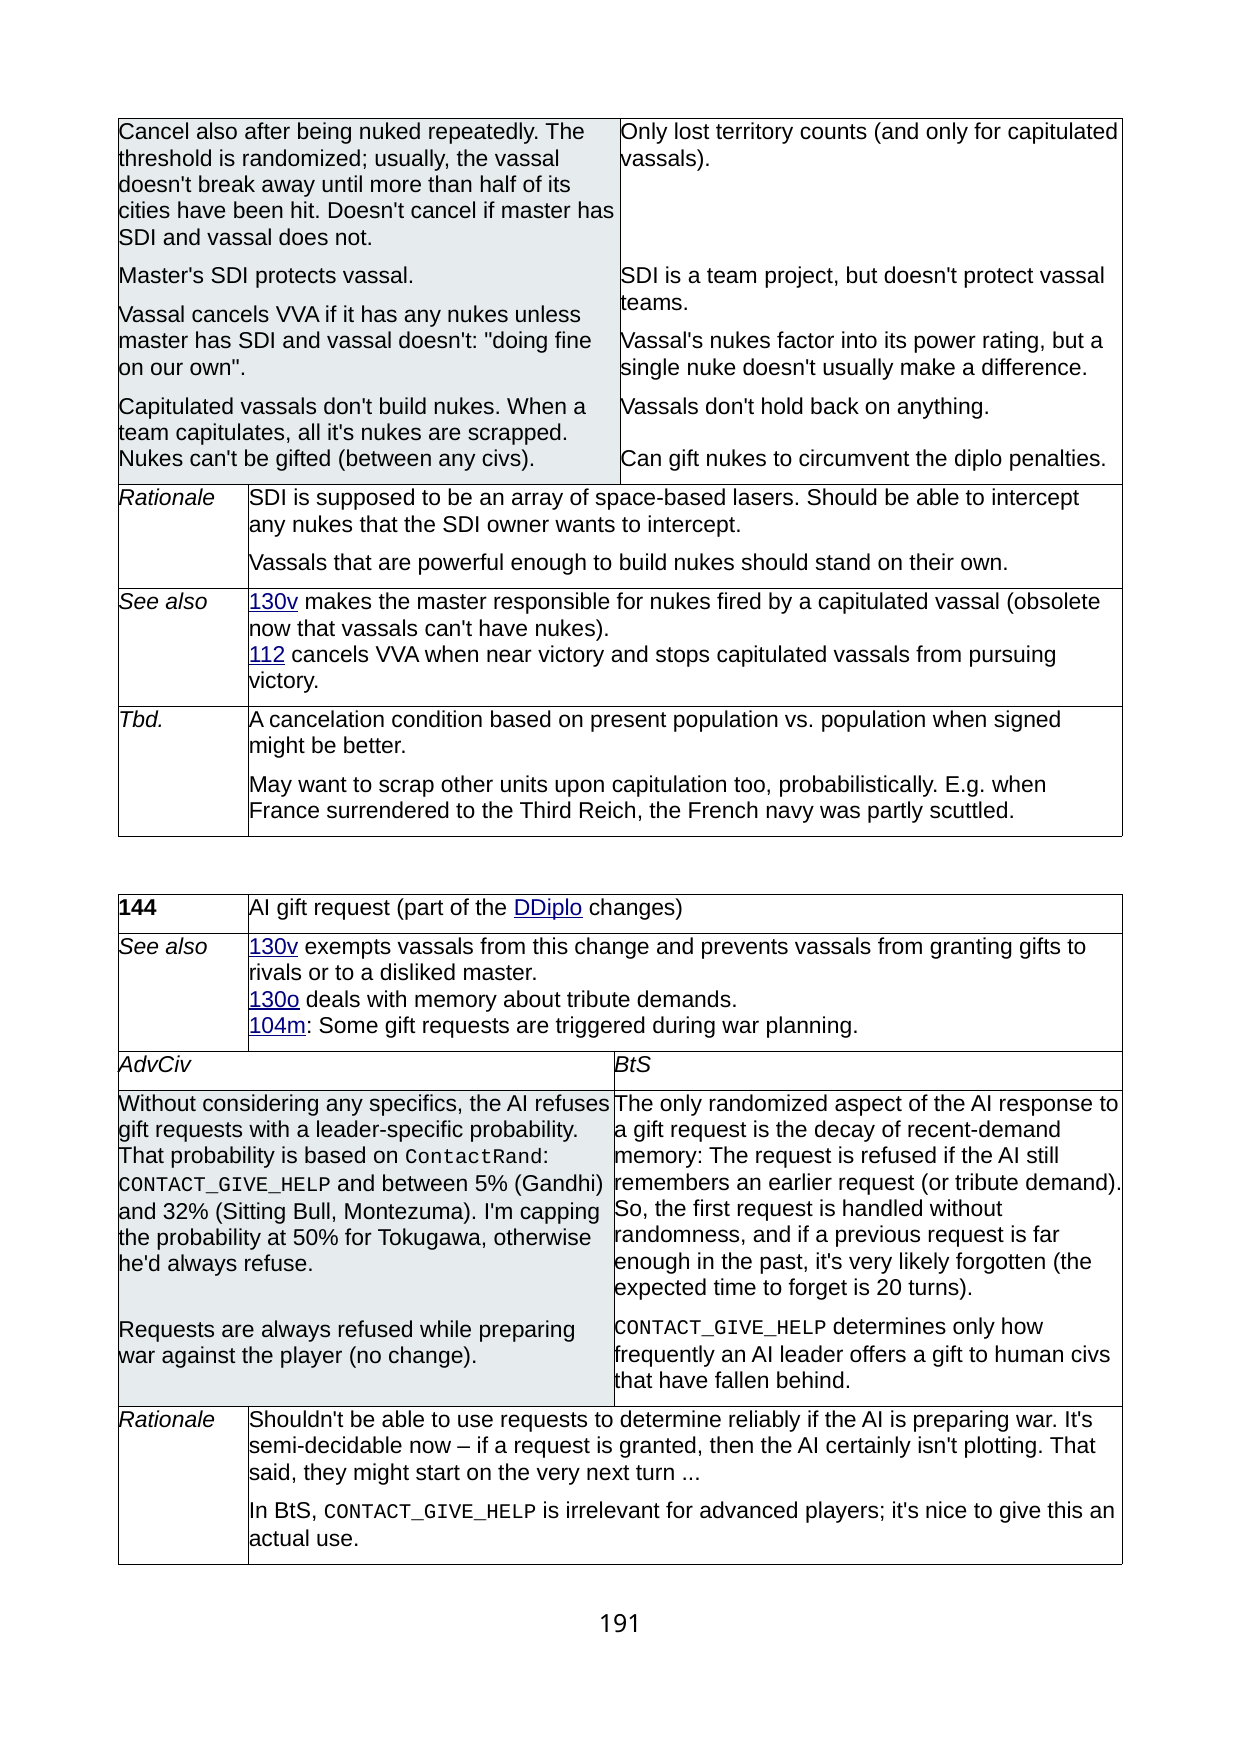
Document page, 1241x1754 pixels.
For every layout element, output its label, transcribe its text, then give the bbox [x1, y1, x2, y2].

table_cell Shouldn't be able to use requests to determine reliably if the AI is preparing war. It's semi-decidable now – if a request is granted, then the AI certainly isn't plotting. That said, they might start on the very next turn ... In BtS, CONTACT_GIVE_HELP is irrelevant for advanced players; it's nice to give this an actual use. [249, 1407, 1122, 1564]
table_cell 130v makes the master responsible for nukes fired by a capitulated vassal (obsolete now that vassals can't have nukes). 112 cancels VVA when near victory and stops capitulated vassals from pursuing victory. [249, 589, 1122, 706]
table_cell Only lost territory counts (and only for capitulated vassals). SDI is a team project, but doesn't protect vassal teams. Vassal's nukes factor into its power rating, but a single nuke doesn't usually make a difference. Vassals don't hold back on anything. Can gift nukes to circumvent the diplo penalties. [621, 119, 1122, 484]
table_header AI gift request (part of the DDiplo changes) [249, 895, 1122, 933]
table_header 144 [119, 895, 248, 933]
table_cell Rationale [119, 1407, 248, 1564]
table_cell A cancelation condition based on present population vs. population when signed might be better. May want to scrap other units upon capitulation too, probabilistically. E.g. when France surrendered to the Third Reich, the French navy was partly scuttled. [249, 707, 1122, 836]
table_cell The only randomized aspect of the AI response to a gift request is the decay of recent-demand memory: The request is refused if the AI still remembers an earlier request (or tribute demand). So, the first request is handled without randomness, and if a previous request is far enough in the past, it's very likely forgotten (the expected time to forget is 20 turns). CONTACT_GIVE_HELP determines only how frequently an AI leader offers a gift to human civs that have fallen behind. [615, 1091, 1122, 1406]
table_cell BtS [615, 1052, 1122, 1089]
table_cell AdvCiv [119, 1052, 614, 1089]
table_cell Tbd. [119, 707, 248, 836]
table_cell Without considering any specifics, the AI refuses gift requests with a leader-specific probability. That probability is based on ContactRand: CONTACT_GIVE_HELP and between 5% (Gandhi) and 32% (Sitting Bull, Montezuma). I'm capping the probability at 50% for Tokugawa, otherwise he'd always refuse. Requests are always refused while preparing war against the player (no change). [119, 1091, 614, 1406]
table_cell Rationale [119, 485, 248, 588]
table_cell Cancel also after being nuked repeatedly. The threshold is randomized; usually, the vassal doesn't break away until more than half of its cities have been hit. Doesn't cancel if master has SDI and vassal does not. Master's SDI protects vassal. Vassal cancels VVA if it has any nukes unless master has SDI and vassal doesn't: "doing fine on our own". Capitulated vassals don't build nukes. When a team capitulates, all it's nukes are scrapped. Nukes can't be gifted (between any civs). [119, 119, 620, 484]
table_cell See also [119, 934, 248, 1051]
table_cell See also [119, 589, 248, 706]
table_cell SDI is supposed to be an array of space-based lasers. Should be able to intercept any nukes that the SDI owner wants to intercept. Vassals that are powerful enough to build nukes should stand on their own. [249, 485, 1122, 588]
table_cell 130v exempts vassals from this change and prevents vassals from granting gifts to rivals or to a disliked master. 130o deals with memory about tribute demands. 104m: Some gift requests are triggered during war planning. [249, 934, 1122, 1051]
